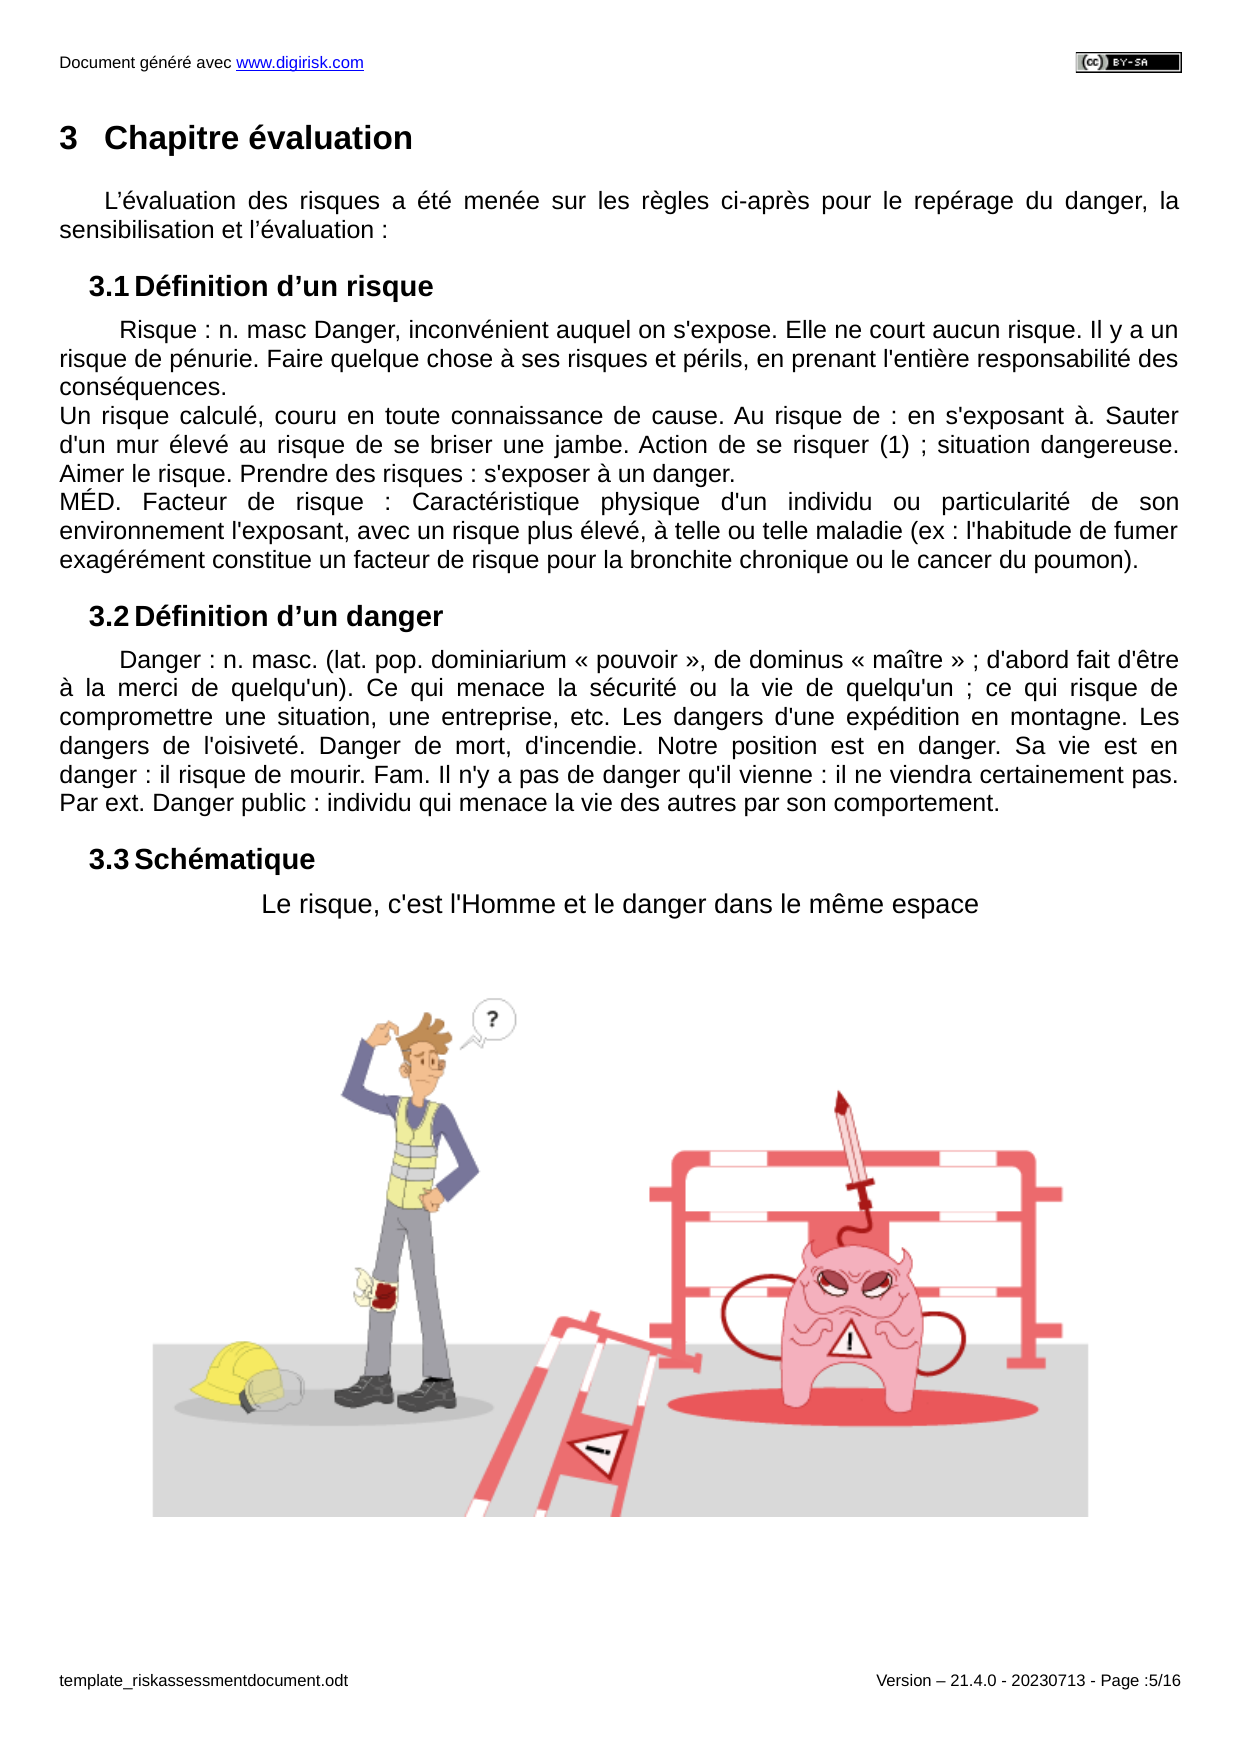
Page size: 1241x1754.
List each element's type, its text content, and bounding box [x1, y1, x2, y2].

text Risque : n. masc Danger, inconvénient auquel on s'expose. Elle ne court aucun risque. Il y a un risque de pénurie. Faire quelque chose à ses risques et périls, en prenant l'entière responsabilité des conséquences. [59, 315, 1181, 401]
subtitle Schématique [89, 842, 1181, 876]
text MÉD. Facteur de risque : Caractéristique physique d'un individu ou particularité de son environnement l'exposant, avec un risque plus élevé, à telle ou telle maladie (ex : l'habitude de fumer exagérément constitue un facteur de risque pour la bronchite chronique ou le cancer du poumon). [59, 487, 1181, 573]
text Le risque, c'est l'Homme et le danger dans le même espace [59, 888, 1181, 919]
subtitle Définition d’un danger [89, 598, 1181, 632]
text Danger : n. masc. (lat. pop. dominiarium « pouvoir », de dominus « maître » ; d'abord fait d'être à la merci de quelqu'un). Ce qui menace la sécurité ou la vie de quelqu'un ; ce qui risque de compromettre une situation, une entreprise, etc. Les dangers d'une expédition en montagne. Les dangers de l'oisiveté. Danger de mort, d'incendie. Notre position est en danger. Sa vie est en danger : il risque de mourir. Fam. Il n'y a pas de danger qu'il vienne : il ne viendra certainement pas. Par ext. Danger public : individu qui menace la vie des autres par son comportement. [59, 644, 1181, 817]
text Un risque calculé, couru en toute connaissance de cause. Au risque de : en s'exposant à. Sauter d'un mur élevé au risque de se briser une jambe. Action de se risquer (1) ; situation dangereuse. Aimer le risque. Prendre des risques : s'exposer à un danger. [59, 401, 1181, 487]
picture [1075, 52, 1182, 73]
subtitle Définition d’un risque [89, 269, 1181, 302]
subtitle Chapitre évaluation [59, 118, 1181, 157]
text L’évaluation des risques a été menée sur les règles ci-après pour le repérage du danger, la sensibilisation et l’évaluation : [59, 186, 1181, 244]
picture [150, 950, 1090, 1517]
